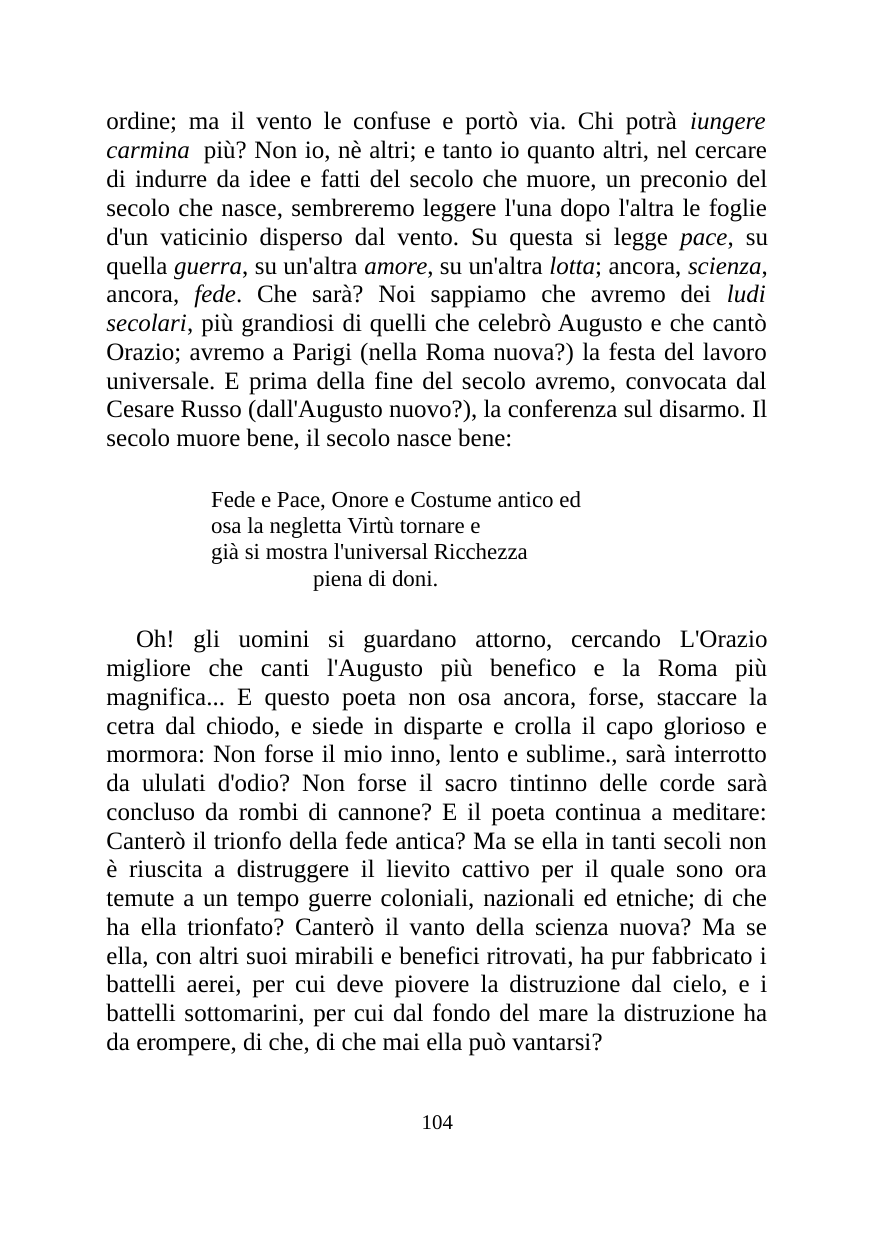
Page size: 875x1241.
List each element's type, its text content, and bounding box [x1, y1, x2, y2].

text piena di doni. [294, 565, 768, 591]
text già si mostra l'universal Ricchezza [181, 538, 768, 565]
text osa la negletta Virtù tornare e [181, 512, 768, 538]
text Fede e Pace, Onore e Costume antico ed [181, 486, 768, 512]
text ordine; ma il vento le confuse e portò via. Chi potrà iungere carmina più? Non io, nè altri; e tanto io quanto altri, nel cercare di indurre da idee e fatti del secolo che muore, un preconio del secolo che nasce, sembreremo leggere l'una dopo l'altra le foglie d'un vaticinio disperso dal vento. Su questa si legge pace, su quella guerra, su un'altra amore, su un'altra lotta; ancora, scienza, ancora, fede. Che sarà? Noi sappiamo che avremo dei ludi secolari, più grandiosi di quelli che celebrò Augusto e che cantò Orazio; avremo a Parigi (nella Roma nuova?) la festa del lavoro universale. E prima della fine del secolo avremo, convocata dal Cesare Russo (dall'Augusto nuovo?), la conferenza sul disarmo. Il secolo muore bene, il secolo nasce bene: [106, 106, 768, 452]
text Oh! gli uomini si guardano attorno, cercando L'Orazio migliore che canti l'Augusto più benefico e la Roma più magnifica... E questo poeta non osa ancora, forse, staccare la cetra dal chiodo, e siede in disparte e crolla il capo glorioso e mormora: Non forse il mio inno, lento e sublime., sarà interrotto da ululati d'odio? Non forse il sacro tintinno delle corde sarà concluso da rombi di cannone? E il poeta continua a meditare: Canterò il trionfo della fede antica? Ma se ella in tanti secoli non è riuscita a distruggere il lievito cattivo per il quale sono ora temute a un tempo guerre coloniali, nazionali ed etniche; di che ha ella trionfato? Canterò il vanto della scienza nuova? Ma se ella, con altri suoi mirabili e benefici ritrovati, ha pur fabbricato i battelli aerei, per cui deve piovere la distruzione dal cielo, e i battelli sottomarini, per cui dal fondo del mare la distruzione ha da erompere, di che, di che mai ella può vantarsi? [106, 624, 768, 1056]
